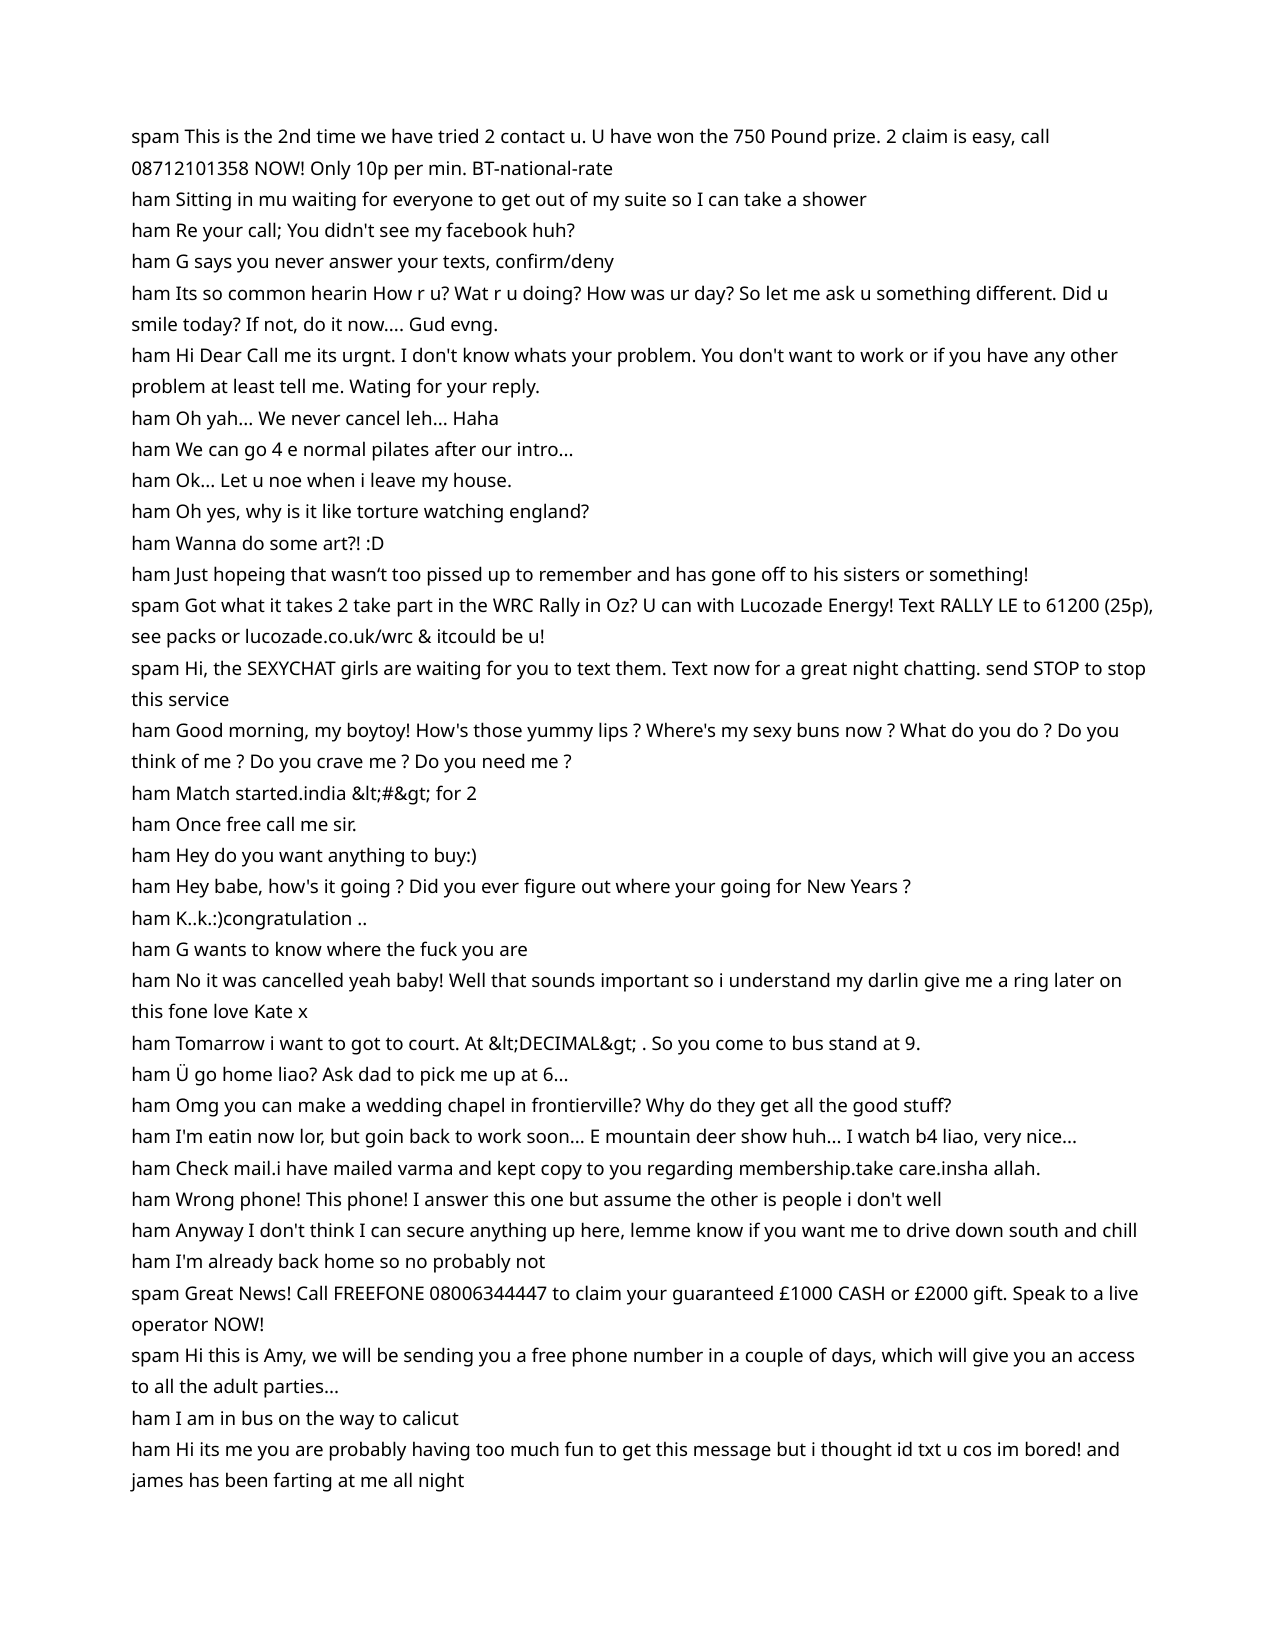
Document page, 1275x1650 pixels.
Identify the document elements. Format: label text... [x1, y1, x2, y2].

table_cell [118, 899, 131, 931]
table_cell ham Check mail.i have mailed varma and kept copy to you regarding membership.take care.insha allah. [131, 1149, 1157, 1181]
table_cell ham Ok... Let u noe when i leave my house. [131, 462, 1157, 493]
table_cell [118, 649, 131, 712]
table_cell [118, 1399, 131, 1431]
table_cell [118, 181, 131, 212]
table_cell [118, 774, 131, 806]
table_cell [118, 1212, 131, 1243]
table_cell ham I'm eatin now lor, but goin back to work soon... E mountain deer show huh... I watch b4 liao, very nice... [131, 1118, 1157, 1149]
table_cell ham Oh yes, why is it like torture watching england? [131, 493, 1157, 524]
table_cell ham Good morning, my boytoy! How's those yummy lips ? Where's my sexy buns now ? What do you do ? Do you think of me ? Do you crave me ? Do you need me ? [131, 712, 1157, 774]
table_cell [118, 931, 131, 962]
table_cell ham Wanna do some art?! :D [131, 524, 1157, 556]
table_cell [118, 462, 131, 493]
table_cell ham Once free call me sir. [131, 806, 1157, 837]
table_cell ham No it was cancelled yeah baby! Well that sounds important so i understand my darlin give me a ring later on this fone love Kate x [131, 962, 1157, 1024]
table_cell [118, 431, 131, 462]
table_cell [118, 243, 131, 274]
table_cell [118, 493, 131, 524]
table_cell [118, 337, 131, 399]
table_cell ham Oh yah... We never cancel leh... Haha [131, 399, 1157, 431]
table_cell [118, 712, 131, 774]
table_cell [118, 1274, 131, 1337]
table_cell ham Its so common hearin How r u? Wat r u doing? How was ur day? So let me ask u something different. Did u smile today? If not, do it now.... Gud evng. [131, 274, 1157, 337]
table_cell [118, 118, 131, 181]
table_cell ham Anyway I don't think I can secure anything up here, lemme know if you want me to drive down south and chill [131, 1212, 1157, 1243]
table_cell ham Hey babe, how's it going ? Did you ever figure out where your going for New Years ? [131, 868, 1157, 899]
table_cell [118, 274, 131, 337]
table_cell spam Great News! Call FREEFONE 08006344447 to claim your guaranteed £1000 CASH or £2000 gift. Speak to a live operator NOW! [131, 1274, 1157, 1337]
table_cell [118, 556, 131, 587]
table_cell [118, 399, 131, 431]
table_cell [118, 837, 131, 868]
table_cell [118, 1243, 131, 1274]
table_cell [118, 962, 131, 1024]
table_cell ham Re your call; You didn't see my facebook huh? [131, 212, 1157, 243]
table_cell ham Just hopeing that wasn‘t too pissed up to remember and has gone off to his sisters or something! [131, 556, 1157, 587]
table_cell [118, 524, 131, 556]
table_cell [118, 1118, 131, 1149]
table_cell spam Hi, the SEXYCHAT girls are waiting for you to text them. Text now for a great night chatting. send STOP to stop this service [131, 649, 1157, 712]
table_cell [118, 1431, 131, 1493]
table_cell [118, 212, 131, 243]
table_cell [118, 1181, 131, 1212]
table_cell ham I am in bus on the way to calicut [131, 1399, 1157, 1431]
table_cell [118, 868, 131, 899]
table_cell ham Hi its me you are probably having too much fun to get this message but i thought id txt u cos im bored! and james has been farting at me all night [131, 1431, 1157, 1493]
table_cell [118, 1149, 131, 1181]
table_cell ham I'm already back home so no probably not [131, 1243, 1157, 1274]
table_cell ham Tomarrow i want to got to court. At &lt;DECIMAL&gt; . So you come to bus stand at 9. [131, 1024, 1157, 1056]
table_cell [118, 1056, 131, 1087]
table_cell spam Hi this is Amy, we will be sending you a free phone number in a couple of days, which will give you an access to all the adult parties... [131, 1337, 1157, 1399]
table_cell [118, 587, 131, 649]
table_cell ham Sitting in mu waiting for everyone to get out of my suite so I can take a shower [131, 181, 1157, 212]
table_cell ham Match started.india &lt;#&gt; for 2 [131, 774, 1157, 806]
table_cell ham G says you never answer your texts, confirm/deny [131, 243, 1157, 274]
table_cell [118, 1337, 131, 1399]
table_cell [118, 1087, 131, 1118]
table_cell ham Hi Dear Call me its urgnt. I don't know whats your problem. You don't want to work or if you have any other problem at least tell me. Wating for your reply. [131, 337, 1157, 399]
table_cell ham G wants to know where the fuck you are [131, 931, 1157, 962]
table_cell spam Got what it takes 2 take part in the WRC Rally in Oz? U can with Lucozade Energy! Text RALLY LE to 61200 (25p), see packs or lucozade.co.uk/wrc & itcould be u! [131, 587, 1157, 649]
table_cell ham Wrong phone! This phone! I answer this one but assume the other is people i don't well [131, 1181, 1157, 1212]
table_cell ham K..k.:)congratulation .. [131, 899, 1157, 931]
table_cell ham Omg you can make a wedding chapel in frontierville? Why do they get all the good stuff? [131, 1087, 1157, 1118]
table_cell [118, 806, 131, 837]
table_cell spam This is the 2nd time we have tried 2 contact u. U have won the 750 Pound prize. 2 claim is easy, call 08712101358 NOW! Only 10p per min. BT-national-rate [131, 118, 1157, 181]
table_cell [118, 1024, 131, 1056]
table_cell ham We can go 4 e normal pilates after our intro... [131, 431, 1157, 462]
table_cell ham Hey do you want anything to buy:) [131, 837, 1157, 868]
table_cell ham Ü go home liao? Ask dad to pick me up at 6... [131, 1056, 1157, 1087]
